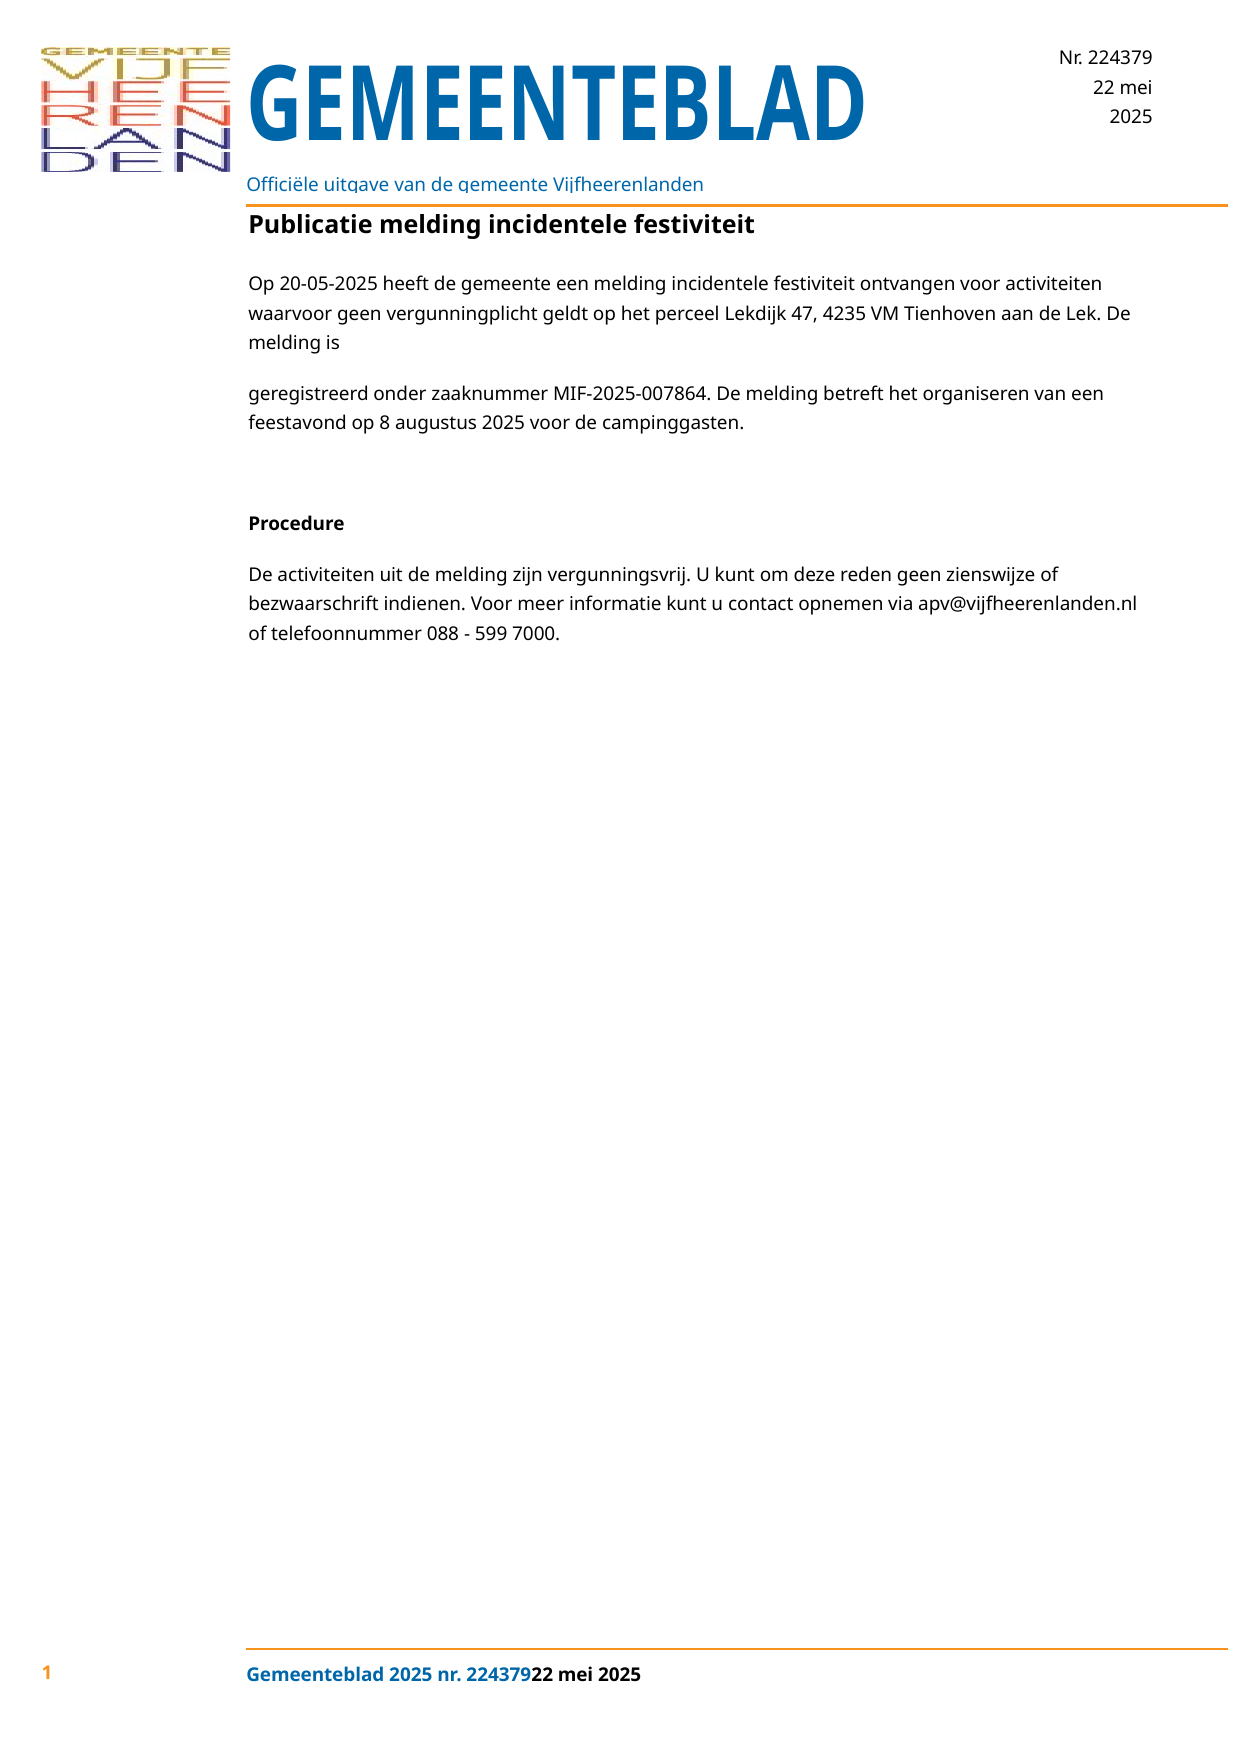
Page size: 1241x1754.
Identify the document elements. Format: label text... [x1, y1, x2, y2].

text Publicatie melding incidentele festiviteit [248, 207, 1152, 241]
picture [41, 47, 231, 172]
text Op 20-05-2025 heeft de gemeente een melding incidentele festiviteit ontvangen voor activiteiten waarvoor geen vergunningplicht geldt op het perceel Lekdijk 47, 4235 VM Tienhoven aan de Lek. De melding is [248, 270, 1152, 355]
text De activiteiten uit de melding zijn vergunningsvrij. U kunt om deze reden geen zienswijze of bezwaarschrift indienen. Voor meer informatie kunt u contact opnemen via apv@vijfheerenlanden.nl of telefoonnummer 088 - 599 7000. [248, 561, 1152, 646]
text Procedure [248, 510, 1152, 536]
text geregistreerd onder zaaknummer MIF-2025-007864. De melding betreft het organiseren van een feestavond op 8 augustus 2025 voor de campinggasten. [248, 380, 1152, 435]
